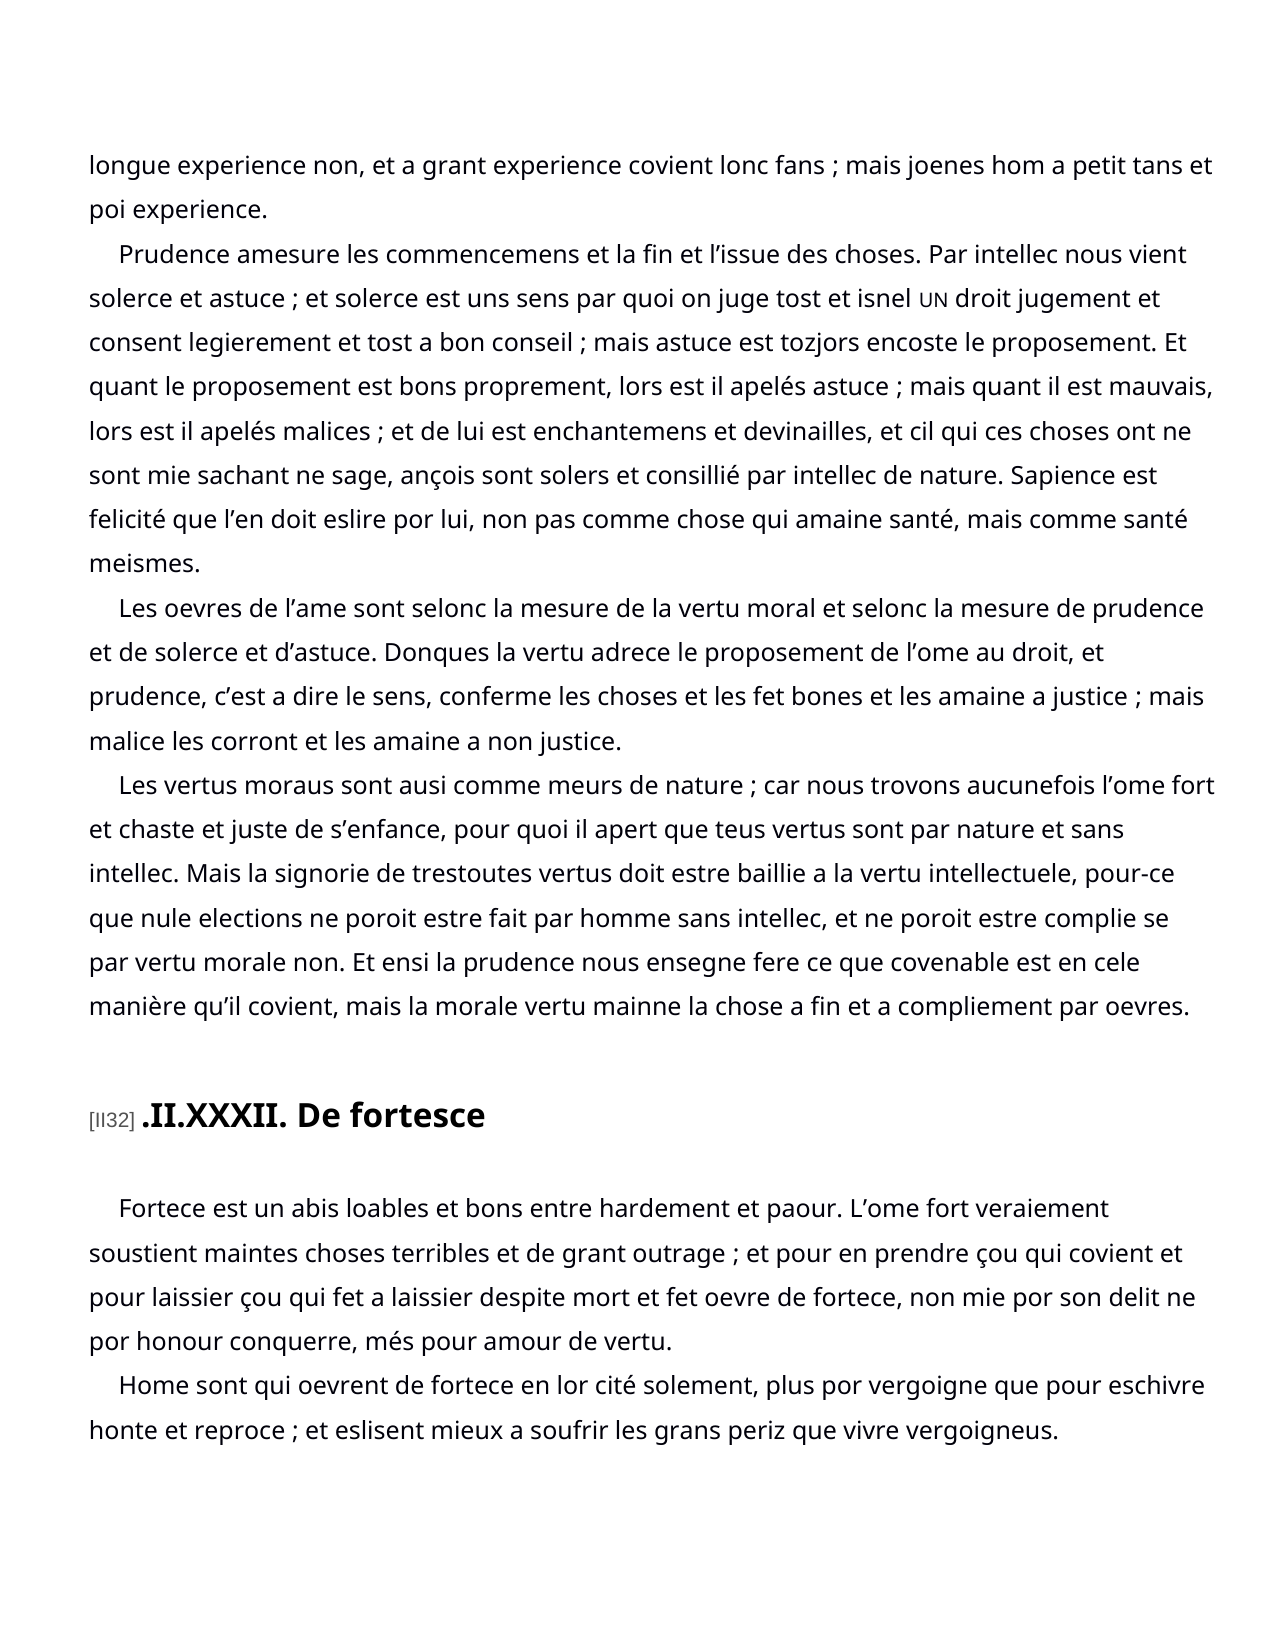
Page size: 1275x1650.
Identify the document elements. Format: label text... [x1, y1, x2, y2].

text Les vertus moraus sont ausi comme meurs de nature ; car nous trovons aucunefois l’ome fort et chaste et juste de s’enfance, pour quoi il apert que teus vertus sont par nature et sans intellec. Mais la signorie de trestoutes vertus doit estre baillie a la vertu intellectuele, pour-ce que nule elections ne poroit estre fait par homme sans intellec, et ne poroit estre complie se par vertu morale non. Et ensi la prudence nous ensegne fere ce que covenable est en cele manière qu’il covient, mais la morale vertu mainne la chose a fin et a compliement par oevres. [89, 767, 1216, 1023]
text Home sont qui oevrent de fortece en lor cité solement, plus por vergoigne que pour eschivre honte et reproce ; et eslisent mieux a soufrir les grans periz que vivre vergoigneus. [89, 1368, 1216, 1446]
text Les oevres de l’ame sont selonc la mesure de la vertu moral et selonc la mesure de prudence et de solerce et d’astuce. Donques la vertu adrece le proposement de l’ome au droit, et prudence, c’est a dire le sens, conferme les choses et les fet bones et les amaine a justice ; mais malice les corront et les amaine a non justice. [89, 590, 1216, 757]
text Fortece est un abis loables et bons entre hardement et paour. L’ome fort veraiement soustient maintes choses terribles et de grant outrage ; et pour en prendre çou qui covient et pour laissier çou qui fet a laissier despite mort et fet oevre de fortece, non mie por son delit ne por honour conquerre, més pour amour de vertu. [89, 1191, 1216, 1358]
text Prudence amesure les commencemens et la fin et l’issue des choses. Par intellec nous vient solerce et astuce ; et solerce est uns sens par quoi on juge tost et isnel un droit jugement et consent legierement et tost a bon conseil ; mais astuce est tozjors encoste le proposement. Et quant le proposement est bons proprement, lors est il apelés astuce ; mais quant il est mauvais, lors est il apelés malices ; et de lui est enchantemens et devinailles, et cil qui ces choses ont ne sont mie sachant ne sage, ançois sont solers et consillié par intellec de nature. Sapience est felicité que l’en doit eslire por lui, non pas comme chose qui amaine santé, mais comme santé meismes. [89, 236, 1216, 580]
text longue experience non, et a grant experience covient lonc fans ; mais joenes hom a petit tans et poi experience. [89, 148, 1216, 226]
subtitle [II32] .II.XXXII. De fortesce [89, 1092, 1216, 1138]
